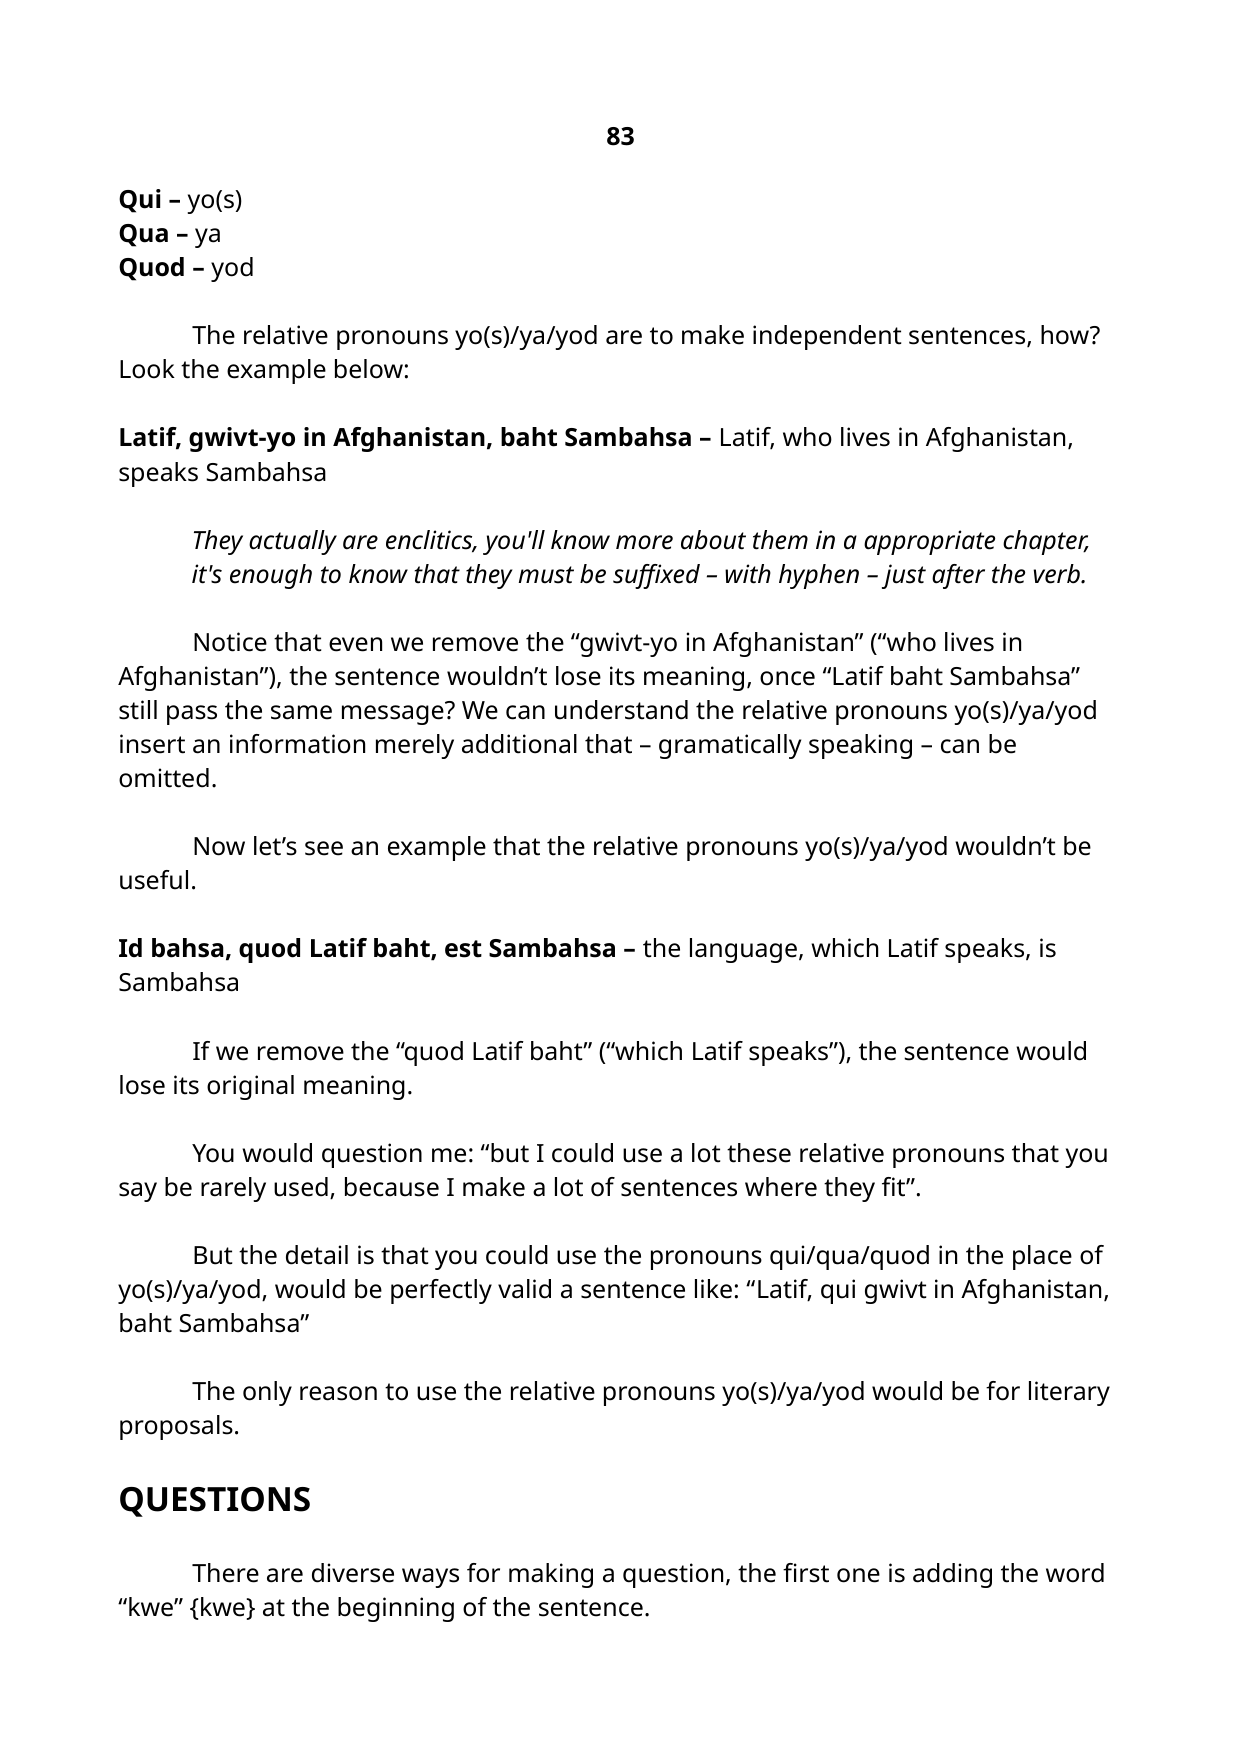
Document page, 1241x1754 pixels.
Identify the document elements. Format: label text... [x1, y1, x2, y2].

text Latif, gwivt-yo in Afghanistan, baht Sambahsa – Latif, who lives in Afghanistan, speaks Sambahsa [118, 420, 1123, 488]
text If we remove the “quod Latif baht” (“which Latif speaks”), the sentence would lose its original meaning. [118, 1033, 1123, 1101]
subtitle QUESTIONS [118, 1476, 1123, 1521]
text Id bahsa, quod Latif baht, est Sambahsa – the language, which Latif speaks, is Sambahsa [118, 931, 1123, 999]
text Qua – ya [118, 216, 1123, 250]
text The only reason to use the relative pronouns yo(s)/ya/yod would be for literary proposals. [118, 1374, 1123, 1442]
text They actually are enclitics, you'll know more about them in a appropriate chapter, it's enough to know that they must be suffixed – with hyphen – just after the verb. [191, 522, 1123, 590]
text Now let’s see an example that the relative pronouns yo(s)/ya/yod wouldn’t be useful. [118, 829, 1123, 897]
text There are diverse ways for making a question, the first one is adding the word “kwe” {kwe} at the beginning of the sentence. [118, 1556, 1123, 1624]
text Notice that even we remove the “gwivt-yo in Afghanistan” (“who lives in Afghanistan”), the sentence wouldn’t lose its meaning, once “Latif baht Sambahsa” still pass the same message? We can understand the relative pronouns yo(s)/ya/yod insert an information merely additional that – gramatically speaking – can be omitted. [118, 624, 1123, 795]
text You would question me: “but I could use a lot these relative pronouns that you say be rarely used, because I make a lot of sentences where they fit”. [118, 1135, 1123, 1203]
text But the detail is that you could use the pronouns qui/qua/quod in the place of yo(s)/ya/yod, would be perfectly valid a sentence like: “Latif, qui gwivt in Afghanistan, baht Sambahsa” [118, 1238, 1123, 1340]
text The relative pronouns yo(s)/ya/yod are to make independent sentences, how? Look the example below: [118, 318, 1123, 386]
text Qui – yo(s) [118, 182, 1123, 216]
text Quod – yod [118, 250, 1123, 284]
